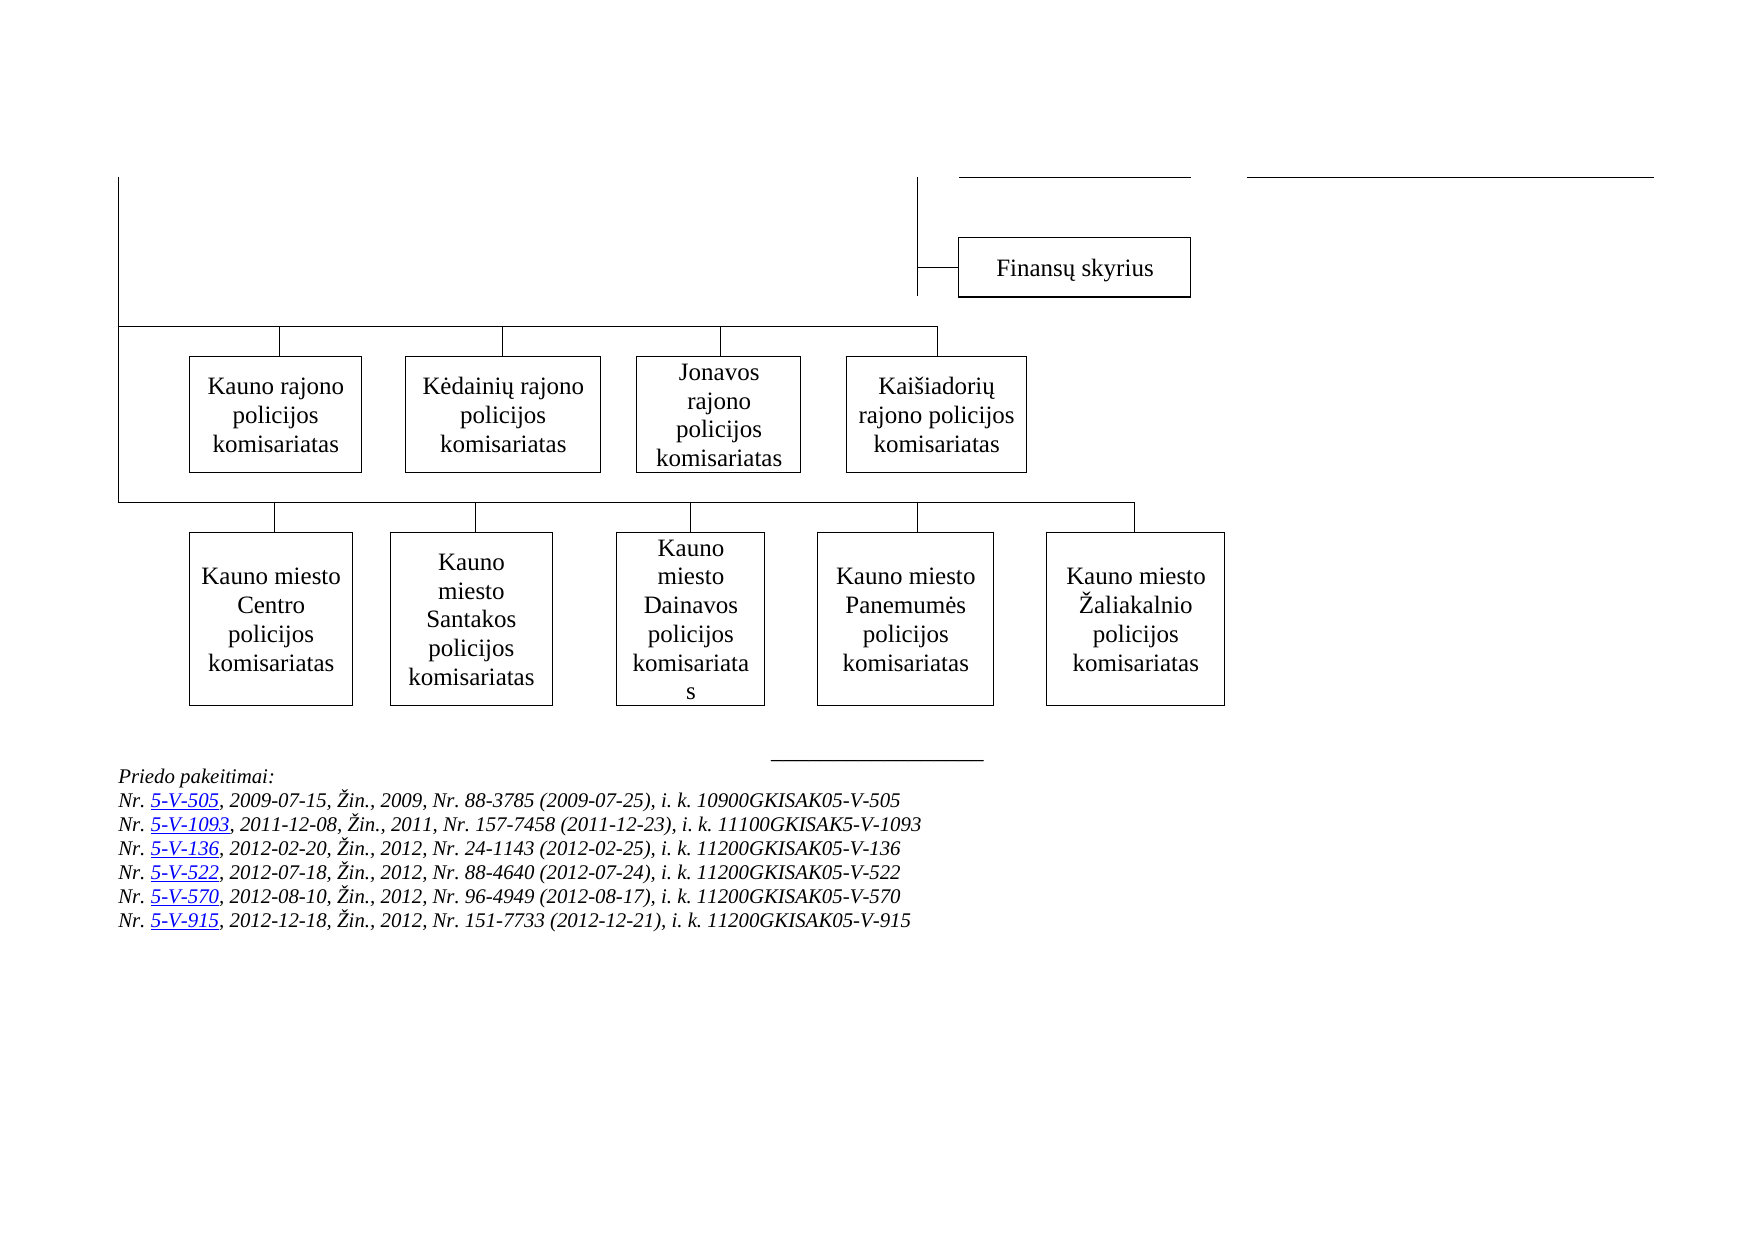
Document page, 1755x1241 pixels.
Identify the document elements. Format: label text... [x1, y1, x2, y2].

table_cell [1218, 237, 1247, 267]
table_cell Kaišiadorių rajono policijos komisariatas [847, 357, 1026, 472]
table_cell [520, 177, 600, 237]
table_cell [882, 296, 959, 326]
table_cell [119, 356, 150, 472]
table_cell [918, 268, 958, 296]
table_cell [1218, 207, 1247, 237]
table_cell [1535, 326, 1653, 356]
table_cell Kauno rajono policijos komisariatas [190, 357, 361, 472]
table_cell [476, 472, 691, 502]
table_cell [1276, 532, 1423, 705]
table_cell [917, 472, 1134, 502]
text Nr. 5-V-1093, 2011-12-08, Žin., 2011, Nr. 157-7458 (2011-12-23), i. k. 11100GKISAK5-V-1093 [118, 812, 1636, 836]
table_cell [503, 327, 720, 356]
table_cell [118, 532, 150, 705]
table_cell [274, 472, 476, 502]
table_cell [520, 237, 600, 296]
table_cell [520, 296, 600, 326]
table_cell [1225, 532, 1276, 705]
table_cell [119, 237, 150, 296]
table_cell [601, 356, 636, 472]
table_cell [553, 532, 616, 705]
table_cell [918, 237, 958, 267]
table_cell [150, 356, 189, 472]
table_cell [1191, 177, 1217, 207]
table_cell [994, 532, 1046, 705]
table_cell [600, 296, 882, 326]
table_cell [765, 532, 817, 705]
table_cell [1191, 296, 1247, 326]
table_cell [691, 503, 917, 532]
table_cell [1429, 356, 1454, 472]
table_cell Kėdainių rajono policijos komisariatas [406, 357, 600, 472]
table_cell [1247, 237, 1653, 296]
table_cell [1135, 472, 1341, 502]
table_cell [600, 177, 882, 237]
table_cell [150, 503, 189, 532]
table_cell [882, 237, 917, 296]
table_cell [150, 327, 189, 356]
table_cell [1191, 237, 1217, 267]
table_cell [150, 177, 189, 237]
text Priedo pakeitimai: [118, 764, 1636, 788]
text Nr. 5-V-136, 2012-02-20, Žin., 2012, Nr. 24-1143 (2012-02-25), i. k. 11200GKISAK05-V-136 [118, 836, 1636, 860]
table_cell Kauno miesto Centro policijos komisariatas [190, 533, 352, 705]
table_cell [362, 356, 405, 472]
table_cell [119, 296, 150, 326]
text _________________ [118, 735, 1636, 764]
table_cell [118, 503, 150, 532]
table_cell [189, 237, 520, 296]
table_cell [918, 503, 1134, 532]
table_cell Finansų skyrius [959, 238, 1190, 296]
table_cell [1155, 326, 1354, 356]
table_cell [1454, 356, 1653, 472]
text Nr. 5-V-915, 2012-12-18, Žin., 2012, Nr. 151-7733 (2012-12-21), i. k. 11200GKISAK05-V-915 [118, 908, 1636, 932]
table_cell Kauno miesto Dainavos policijos komisariatas [617, 533, 764, 705]
table_cell [1341, 472, 1653, 502]
table_cell [1247, 356, 1282, 472]
table_cell [150, 472, 189, 502]
text Nr. 5-V-522, 2012-07-18, Žin., 2012, Nr. 88-4640 (2012-07-24), i. k. 11200GKISAK05-V-522 [118, 860, 1636, 884]
table_cell [1191, 207, 1217, 237]
table_cell [1218, 177, 1247, 207]
table_cell [189, 473, 274, 502]
table_cell [119, 472, 150, 502]
table_cell [1064, 356, 1247, 472]
table_cell [189, 296, 520, 326]
table_cell [600, 237, 882, 296]
table_cell [189, 177, 520, 237]
text Nr. 5-V-505, 2009-07-15, Žin., 2009, Nr. 88-3785 (2009-07-25), i. k. 10900GKISAK05-V-505 [118, 788, 1636, 812]
table_cell [1282, 356, 1429, 472]
table_cell [1027, 356, 1064, 472]
table_cell Kauno miesto Santakos policijos komisariatas [391, 533, 552, 705]
table_cell [275, 503, 475, 532]
table_cell [1135, 502, 1341, 532]
table_cell [1341, 502, 1653, 532]
table_cell [150, 532, 189, 705]
table_cell [1191, 267, 1247, 296]
table_cell [1247, 178, 1653, 237]
table_cell [189, 503, 274, 532]
text Nr. 5-V-570, 2012-08-10, Žin., 2012, Nr. 96-4949 (2012-08-17), i. k. 11200GKISAK05-V-570 [118, 884, 1636, 908]
table_cell [959, 298, 1191, 326]
table_cell Kauno miesto Panemumės policijos komisariatas [818, 533, 993, 705]
table_cell [150, 296, 189, 326]
table_cell [1423, 532, 1653, 705]
table_cell [150, 237, 189, 296]
table_cell Jonavos rajono policijos komisariatas [637, 357, 800, 472]
table_cell [938, 326, 1155, 356]
table_cell [691, 472, 917, 502]
table_cell [476, 503, 690, 532]
table_cell [280, 327, 502, 356]
table_cell [959, 178, 1191, 237]
table_cell [119, 327, 150, 356]
table_cell [721, 327, 937, 356]
table_cell [801, 356, 846, 472]
table_cell [119, 177, 150, 237]
table_cell [918, 177, 959, 237]
table_cell [1355, 326, 1535, 356]
table_cell [882, 177, 917, 237]
table_cell [189, 327, 279, 356]
table_cell [353, 532, 390, 705]
table_cell Kauno miesto Žaliakalnio policijos komisariatas [1047, 533, 1224, 705]
table_cell [1247, 296, 1653, 326]
